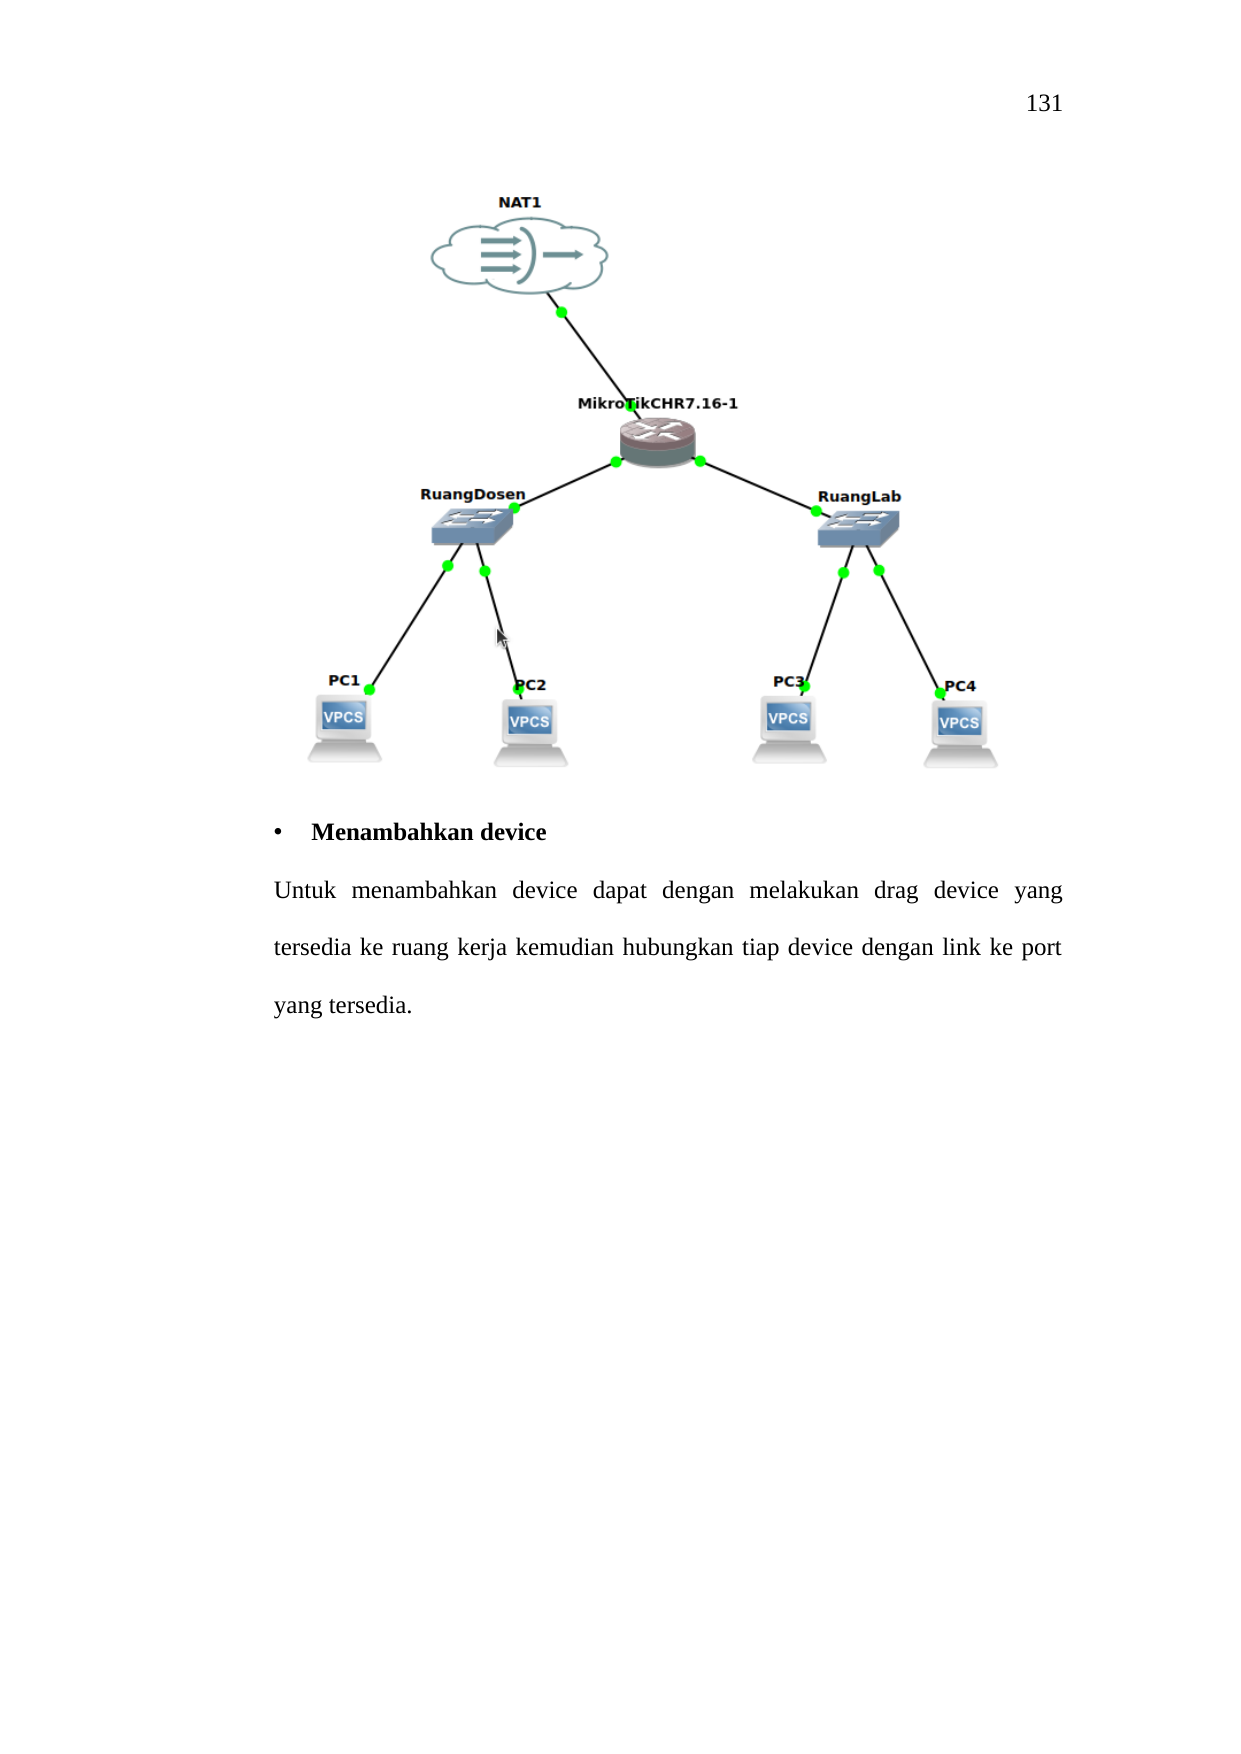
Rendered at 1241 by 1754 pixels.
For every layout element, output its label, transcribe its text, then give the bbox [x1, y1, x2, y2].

list Untuk menambahkan device dapat dengan melakukan drag device yang tersedia ke ruang kerja kemudian hubungkan tiap device dengan link ke port yang tersedia. [236, 875, 1063, 1018]
list Menambahkan device [274, 817, 1063, 846]
picture [280, 165, 1034, 789]
